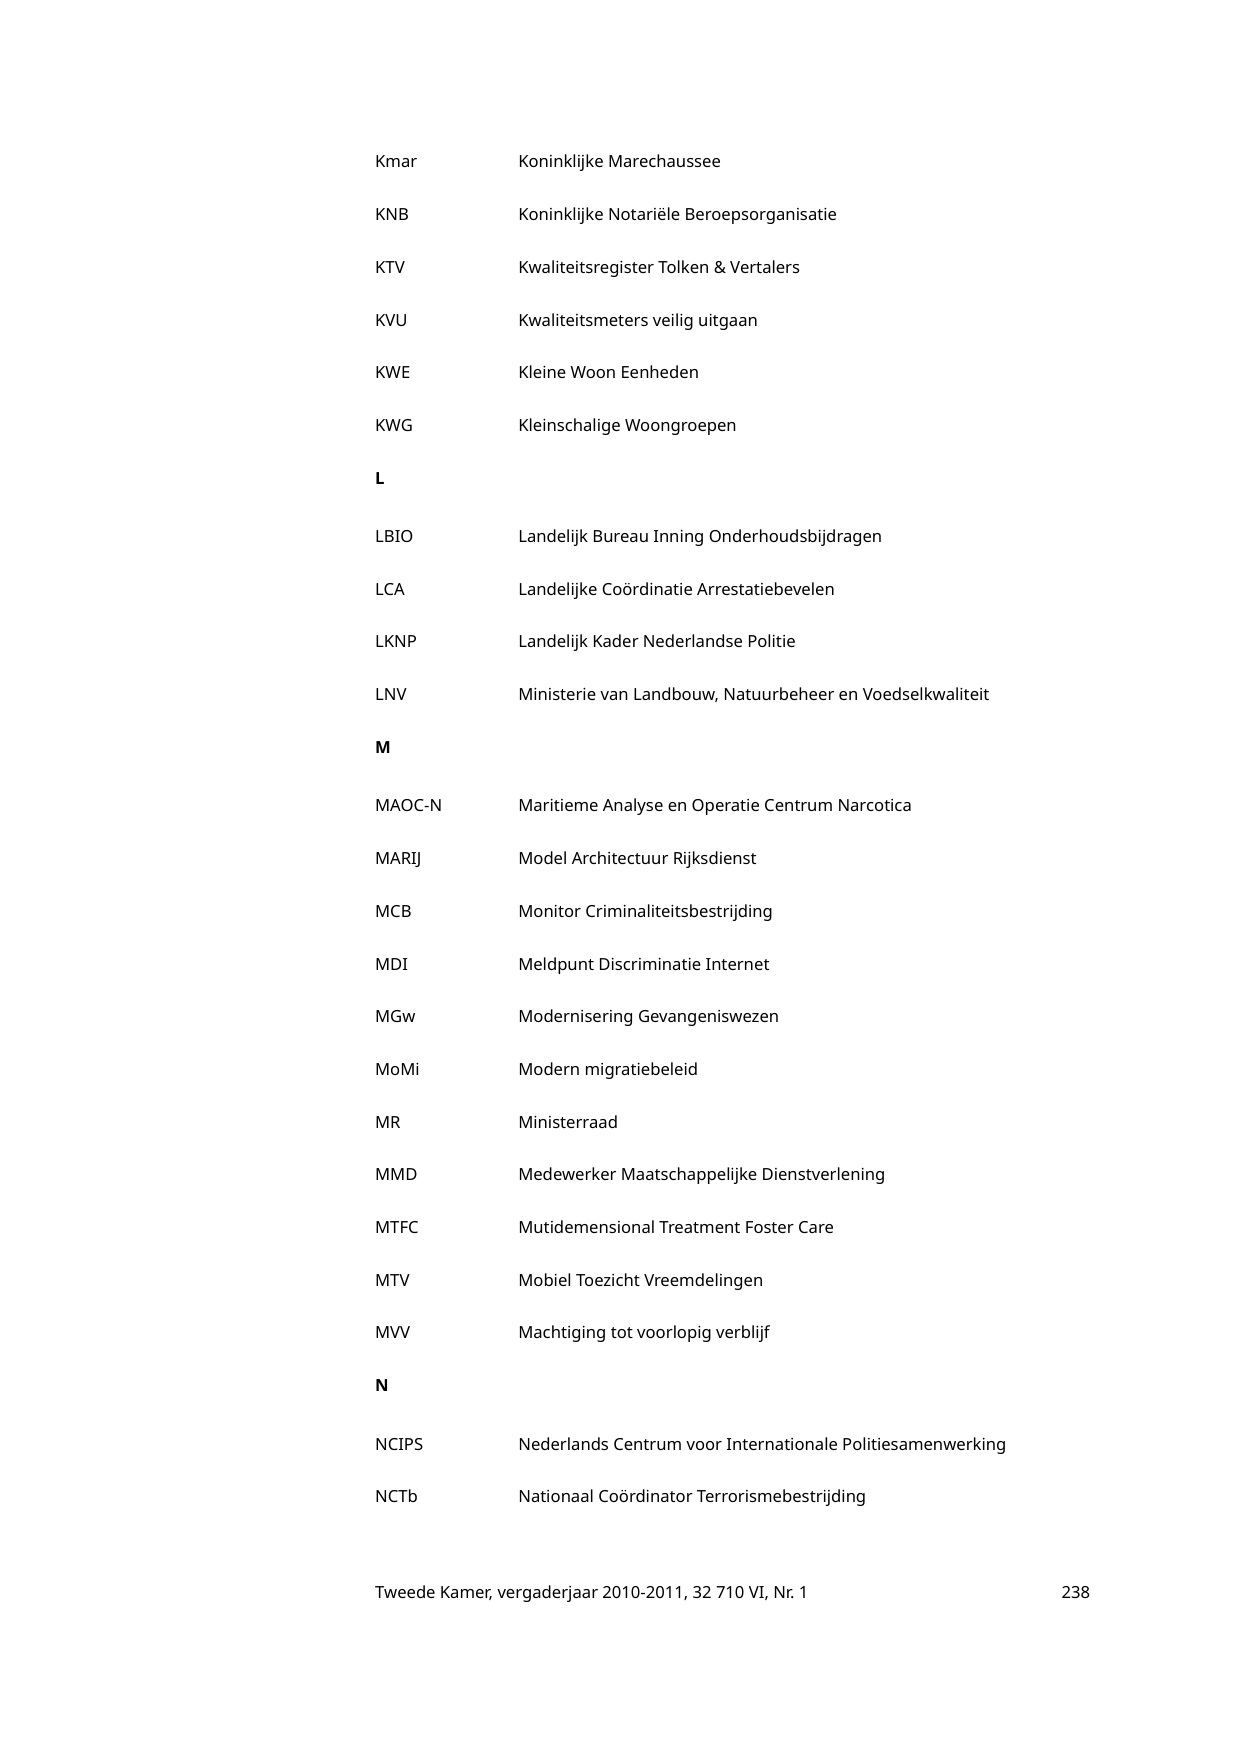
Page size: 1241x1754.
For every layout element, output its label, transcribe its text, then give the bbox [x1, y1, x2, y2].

table_cell Koninklijke Marechaussee [518, 150, 1090, 203]
table_cell Ministerraad [518, 1110, 1090, 1163]
table_cell N [375, 1374, 518, 1432]
table_cell KTV [375, 255, 518, 308]
table_cell Nederlands Centrum voor Internationale Politiesamenwerking [518, 1432, 1090, 1485]
table_cell Koninklijke Notariële Beroepsorganisatie [518, 203, 1090, 255]
table_cell MTV [375, 1268, 518, 1321]
table_cell Medewerker Maatschappelijke Dienstverlening [518, 1163, 1090, 1216]
table_cell Landelijk Kader Nederlandse Politie [518, 630, 1090, 683]
table_cell Meldpunt Discriminatie Internet [518, 952, 1090, 1005]
table_cell [518, 466, 1090, 525]
table_cell KWG [375, 414, 518, 466]
table_cell Monitor Criminaliteitsbestrijding [518, 899, 1090, 952]
table_cell LCA [375, 578, 518, 630]
table_cell Landelijk Bureau Inning Onderhoudsbijdragen [518, 525, 1090, 577]
table_cell MVV [375, 1321, 518, 1374]
table_cell MGw [375, 1005, 518, 1057]
table_cell Kmar [375, 150, 518, 203]
table_cell NCIPS [375, 1432, 518, 1485]
table_cell MoMi [375, 1058, 518, 1110]
table_cell LNV [375, 683, 518, 736]
table_cell L [375, 466, 518, 525]
table_cell LBIO [375, 525, 518, 577]
table_cell M [375, 736, 518, 794]
table_cell MTFC [375, 1216, 518, 1268]
table_cell Mutidemensional Treatment Foster Care [518, 1216, 1090, 1268]
table_cell [518, 1374, 1090, 1432]
table_cell Kwaliteitsregister Tolken & Vertalers [518, 255, 1090, 308]
table_cell MARIJ [375, 847, 518, 899]
table_cell KVU [375, 308, 518, 361]
table_cell Landelijke Coördinatie Arrestatiebevelen [518, 578, 1090, 630]
table_cell Mobiel Toezicht Vreemdelingen [518, 1268, 1090, 1321]
table_cell MR [375, 1110, 518, 1163]
table_cell Model Architectuur Rijksdienst [518, 847, 1090, 899]
table_cell Machtiging tot voorlopig verblijf [518, 1321, 1090, 1374]
table_cell KNB [375, 203, 518, 255]
table_cell Ministerie van Landbouw, Natuurbeheer en Voedselkwaliteit [518, 683, 1090, 736]
table_cell MCB [375, 899, 518, 952]
table_cell [518, 736, 1090, 794]
table_cell MDI [375, 952, 518, 1005]
table_cell NCTb [375, 1485, 518, 1508]
table_cell Kwaliteitsmeters veilig uitgaan [518, 308, 1090, 361]
table_cell MAOC-N [375, 794, 518, 847]
table_cell Maritieme Analyse en Operatie Centrum Narcotica [518, 794, 1090, 847]
table_cell Modern migratiebeleid [518, 1058, 1090, 1110]
table_cell LKNP [375, 630, 518, 683]
table_cell MMD [375, 1163, 518, 1216]
table_cell Nationaal Coördinator Terrorismebestrijding [518, 1485, 1090, 1508]
table_cell Modernisering Gevangeniswezen [518, 1005, 1090, 1057]
table_cell Kleine Woon Eenheden [518, 361, 1090, 413]
table_cell KWE [375, 361, 518, 413]
table_cell Kleinschalige Woongroepen [518, 414, 1090, 466]
